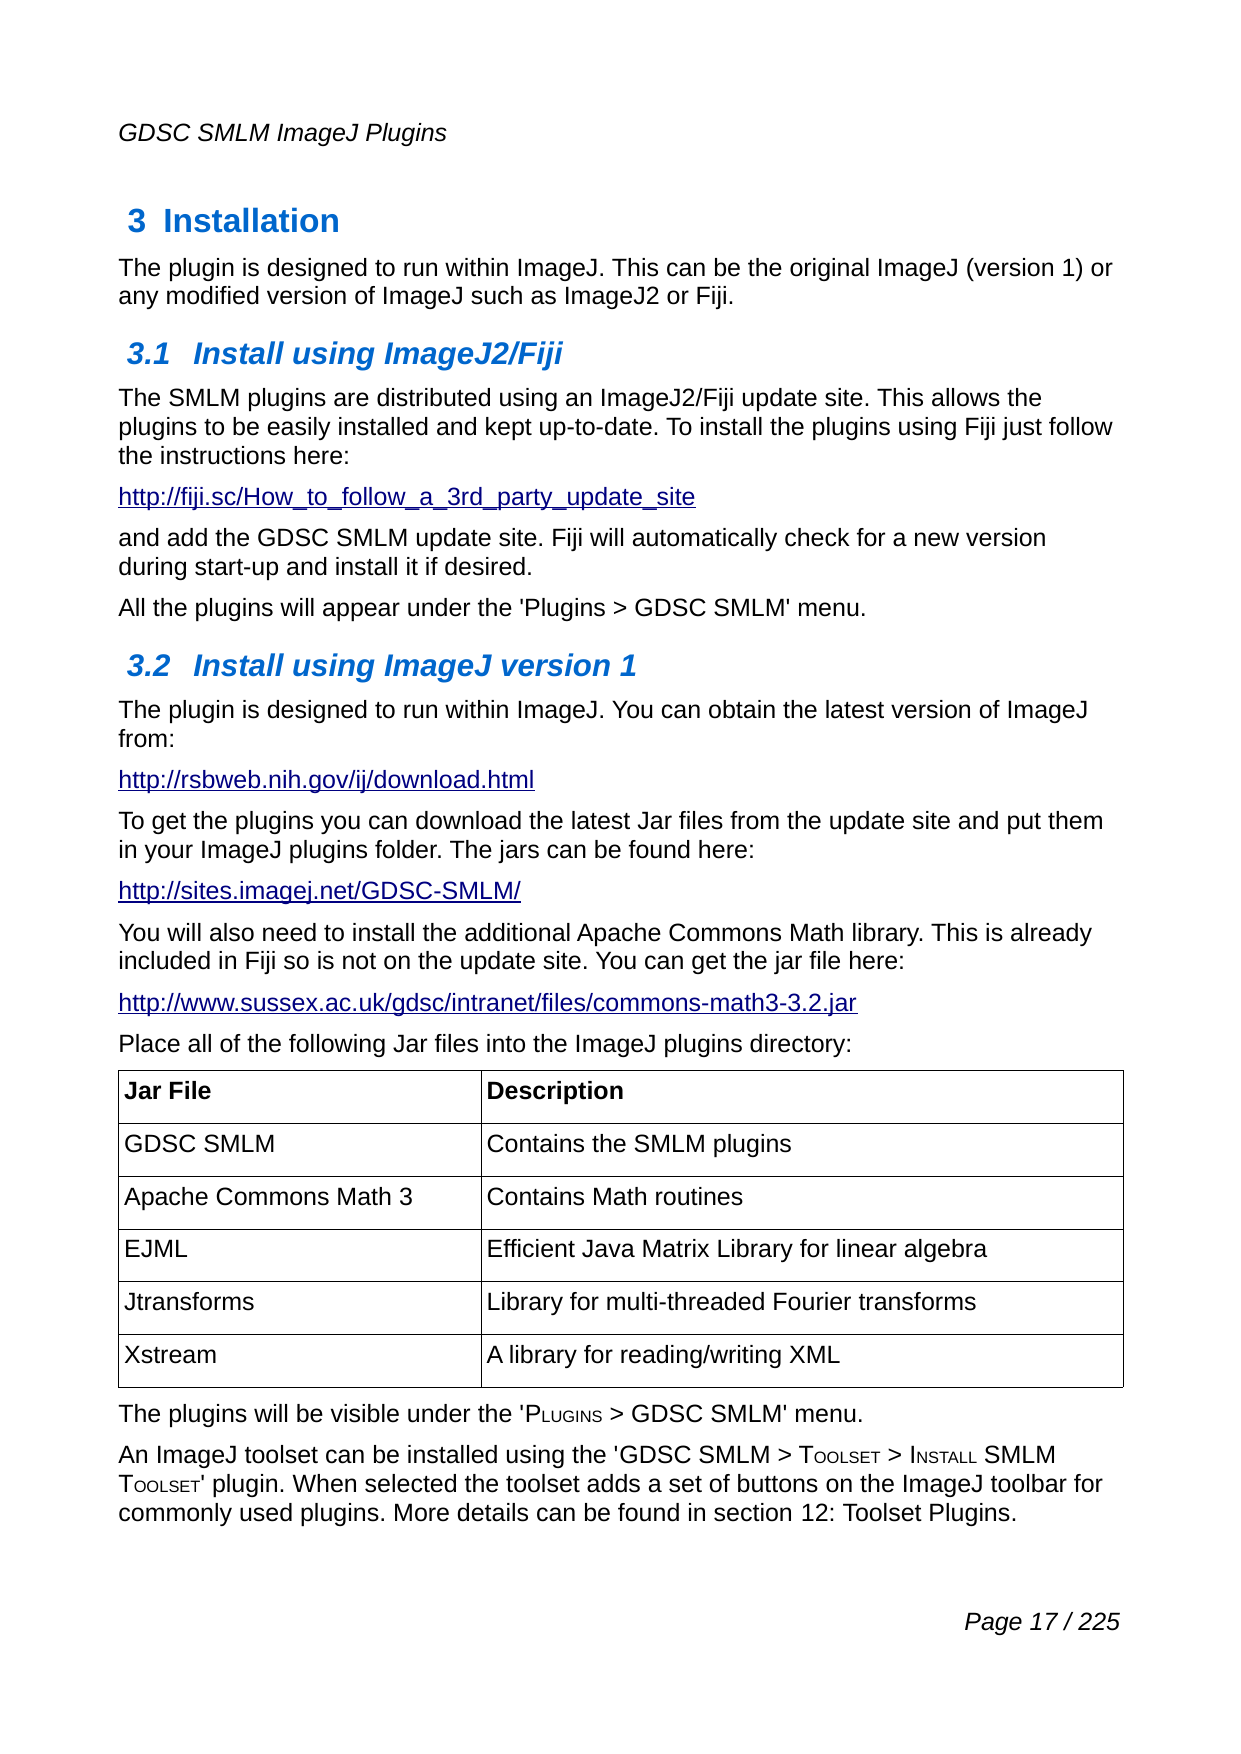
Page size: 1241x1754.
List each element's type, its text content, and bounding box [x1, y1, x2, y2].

table_cell EJML [119, 1230, 481, 1281]
text The SMLM plugins are distributed using an ImageJ2/Fiji update site. This allows the plugins to be easily installed and kept up-to-date. To install the plugins using Fiji just follow the instructions here: [118, 383, 1122, 469]
text You will also need to install the additional Apache Commons Math library. This is already included in Fiji so is not on the update site. You can get the jar file here: [118, 917, 1122, 975]
table_cell Library for multi-threaded Fourier transforms [482, 1282, 1123, 1334]
text Place all of the following Jar files into the ImageJ plugins directory: [118, 1029, 1122, 1057]
subtitle Install using ImageJ2/Fiji [118, 335, 1122, 371]
text http://www.sussex.ac.uk/gdsc/intranet/files/commons-math3-3.2.jar [118, 987, 1122, 1016]
text All the plugins will appear under the 'Plugins > GDSC SMLM' menu. [118, 593, 1122, 622]
text http://rsbweb.nih.gov/ij/download.html [118, 765, 1122, 794]
table_header Jar File [119, 1071, 481, 1123]
table_cell GDSC SMLM [119, 1124, 481, 1176]
table_cell A library for reading/writing XML [482, 1335, 1123, 1387]
text An ImageJ toolset can be installed using the 'GDSC SMLM > Toolset > Install SMLM Toolset' plugin. When selected the toolset adds a set of buttons on the ImageJ toolbar for commonly used plugins. More details can be found in section 12: Toolset Plugins. [118, 1441, 1122, 1527]
text http://fiji.sc/How_to_follow_a_3rd_party_update_site [118, 482, 1122, 511]
table_cell Contains Math routines [482, 1177, 1123, 1228]
subtitle Install using ImageJ version 1 [118, 647, 1122, 683]
text The plugin is designed to run within ImageJ. You can obtain the latest version of ImageJ from: [118, 695, 1122, 752]
table_header Description [482, 1071, 1123, 1123]
text The plugin is designed to run within ImageJ. This can be the original ImageJ (version 1) or any modified version of ImageJ such as ImageJ2 or Fiji. [118, 252, 1122, 310]
table_cell Efficient Java Matrix Library for linear algebra [482, 1230, 1123, 1281]
table_cell Xstream [119, 1335, 481, 1387]
text To get the plugins you can download the latest Jar files from the update site and put them in your ImageJ plugins folder. The jars can be found here: [118, 806, 1122, 864]
subtitle Installation [118, 201, 1122, 240]
text http://sites.imagej.net/GDSC-SMLM/ [118, 876, 1122, 905]
table_cell Jtransforms [119, 1282, 481, 1334]
text The plugins will be visible under the 'Plugins > GDSC SMLM' menu. [118, 1399, 1122, 1428]
text and add the GDSC SMLM update site. Fiji will automatically check for a new version during start-up and install it if desired. [118, 523, 1122, 581]
table_cell Apache Commons Math 3 [119, 1177, 481, 1228]
table_cell Contains the SMLM plugins [482, 1124, 1123, 1176]
